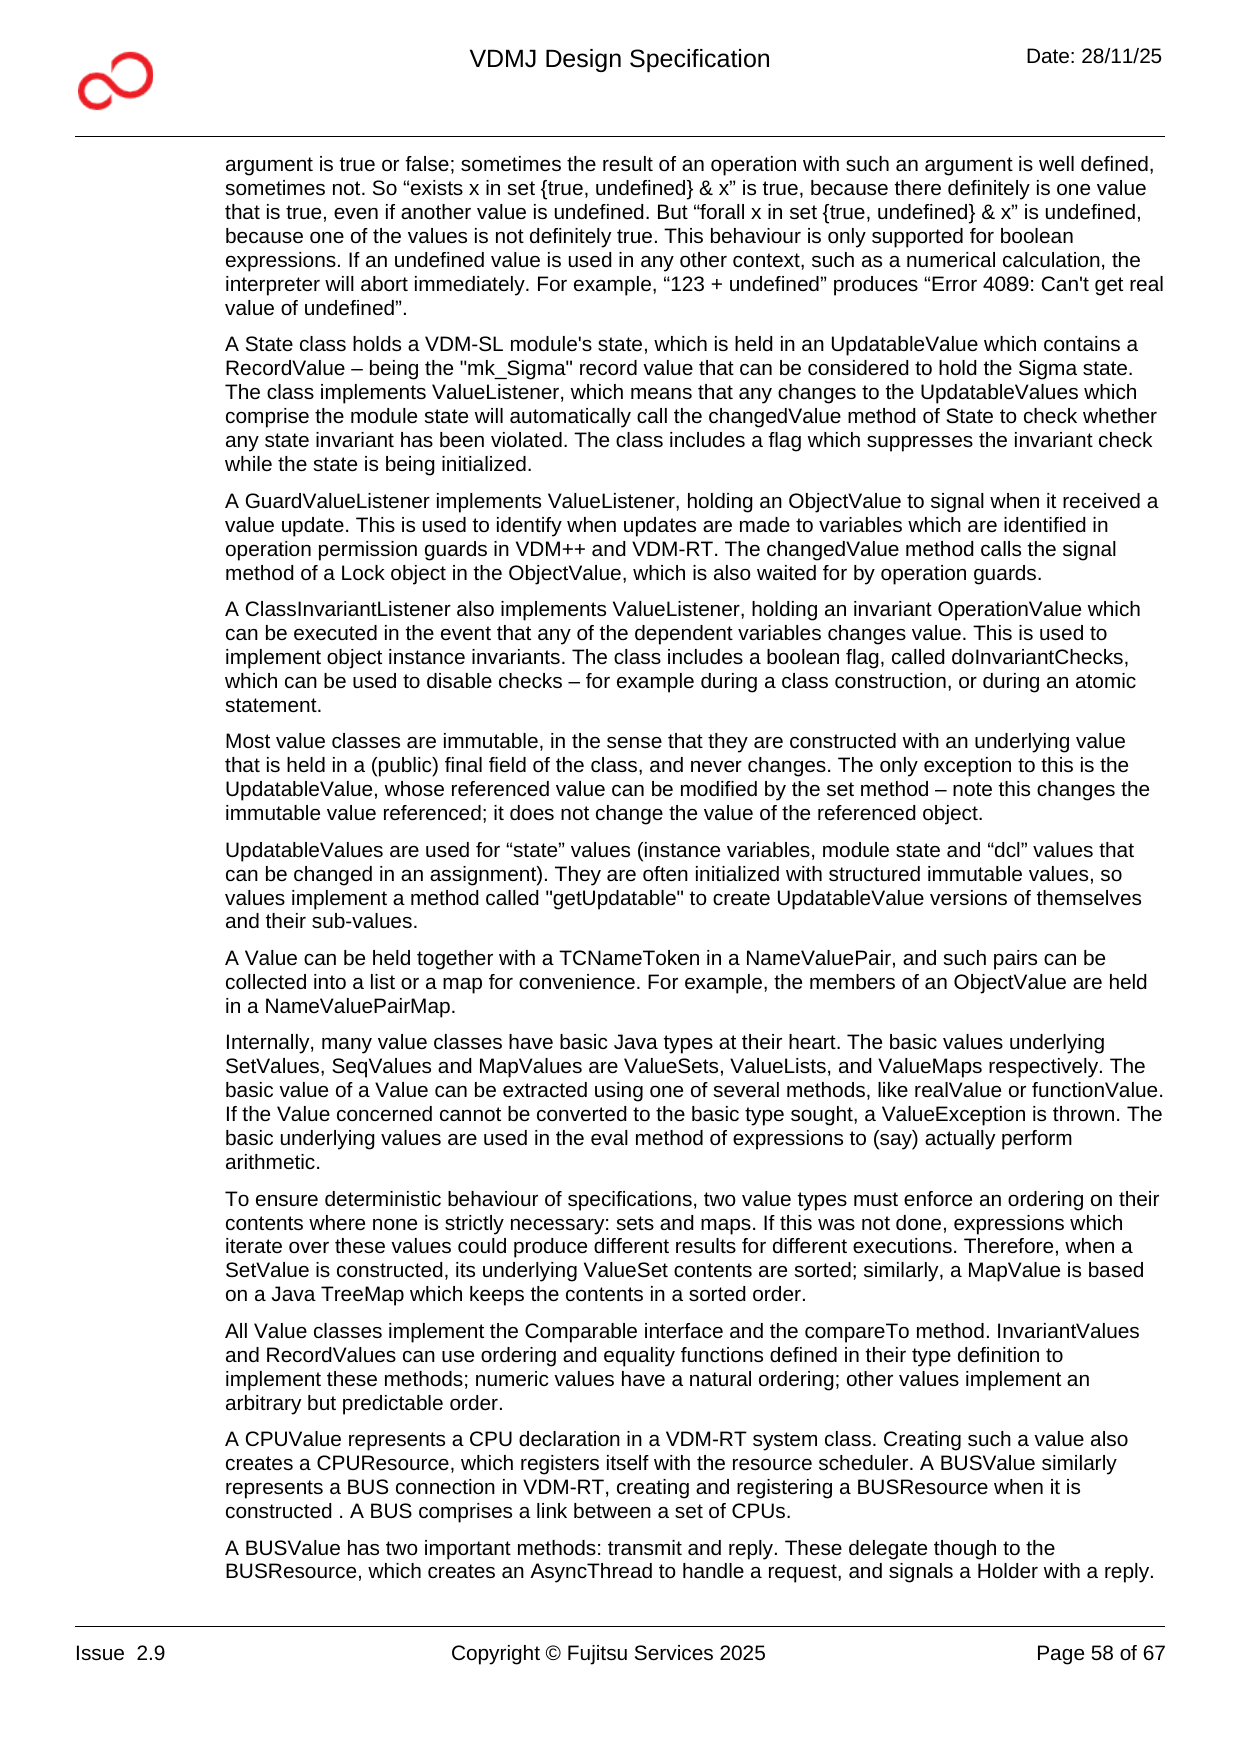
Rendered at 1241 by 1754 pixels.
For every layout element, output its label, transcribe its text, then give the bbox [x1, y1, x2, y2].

text A ClassInvariantListener also implements ValueListener, holding an invariant OperationValue which can be executed in the event that any of the dependent variables changes value. This is used to implement object instance invariants. The class includes a boolean flag, called doInvariantChecks, which can be used to disable checks – for example during a class construction, or during an atomic statement. [225, 597, 1165, 717]
text A State class holds a VDM-SL module's state, which is held in an UpdatableValue which contains a RecordValue – being the "mk_Sigma" record value that can be considered to hold the Sigma state. The class implements ValueListener, which means that any changes to the UpdatableValues which comprise the module state will automatically call the changedValue method of State to check whether any state invariant has been violated. The class includes a flag which suppresses the invariant check while the state is being initialized. [225, 333, 1165, 476]
text A CPUValue represents a CPU declaration in a VDM-RT system class. Creating such a value also creates a CPUResource, which registers itself with the resource scheduler. A BUSValue similarly represents a BUS connection in VDM-RT, creating and registering a BUSResource when it is constructed . A BUS comprises a link between a set of CPUs. [225, 1427, 1165, 1523]
text All Value classes implement the Comparable interface and the compareTo method. InvariantValues and RecordValues can use ordering and equality functions defined in their type definition to implement these methods; numeric values have a natural ordering; other values implement an arbitrary but predictable order. [225, 1319, 1165, 1415]
text Internally, many value classes have basic Java types at their heart. The basic values underlying SetValues, SeqValues and MapValues are ValueSets, ValueLists, and ValueMaps respectively. The basic value of a Value can be extracted using one of several methods, like realValue or functionValue. If the Value concerned cannot be converted to the basic type sought, a ValueException is thrown. The basic underlying values are used in the eval method of expressions to (say) actually perform arithmetic. [225, 1031, 1165, 1174]
text A GuardValueListener implements ValueListener, holding an ObjectValue to signal when it received a value update. This is used to identify when updates are made to variables which are identified in operation permission guards in VDM++ and VDM-RT. The changedValue method calls the signal method of a Lock object in the ObjectValue, which is also waited for by operation guards. [225, 489, 1165, 585]
text A Value can be held together with a TCNameToken in a NameValuePair, and such pairs can be collected into a list or a map for convenience. For example, the members of an ObjectValue are held in a NameValuePairMap. [225, 946, 1165, 1018]
text argument is true or false; sometimes the result of an operation with such an argument is well defined, sometimes not. So “exists x in set {true, undefined} & x” is true, because there definitely is one value that is true, even if another value is undefined. But “forall x in set {true, undefined} & x” is undefined, because one of the values is not definitely true. This behaviour is only supported for boolean expressions. If an undefined value is used in any other context, such as a numerical calculation, the interpreter will abort immediately. For example, “123 + undefined” produces “Error 4089: Can't get real value of undefined”. [225, 152, 1165, 320]
text To ensure deterministic behaviour of specifications, two value types must enforce an ordering on their contents where none is strictly necessary: sets and maps. If this was not done, expressions which iterate over these values could produce different results for different executions. Therefore, when a SetValue is constructed, its underlying ValueSet contents are sorted; similarly, a MapValue is based on a Java TreeMap which keeps the contents in a sorted order. [225, 1187, 1165, 1307]
text Most value classes are immutable, in the sense that they are constructed with an underlying value that is held in a (public) final field of the class, and never changes. The only exception to this is the UpdatableValue, whose referenced value can be modified by the set method – note this changes the immutable value referenced; it does not change the value of the referenced object. [225, 729, 1165, 825]
text A BUSValue has two important methods: transmit and reply. These delegate though to the BUSResource, which creates an AsyncThread to handle a request, and signals a Holder with a reply. [225, 1536, 1165, 1584]
text UpdatableValues are used for “state” values (instance variables, module state and “dcl” values that can be changed in an assignment). They are often initialized with structured immutable values, so values implement a method called "getUpdatable" to create UpdatableValue versions of themselves and their sub-values. [225, 838, 1165, 934]
picture [78, 44, 153, 120]
